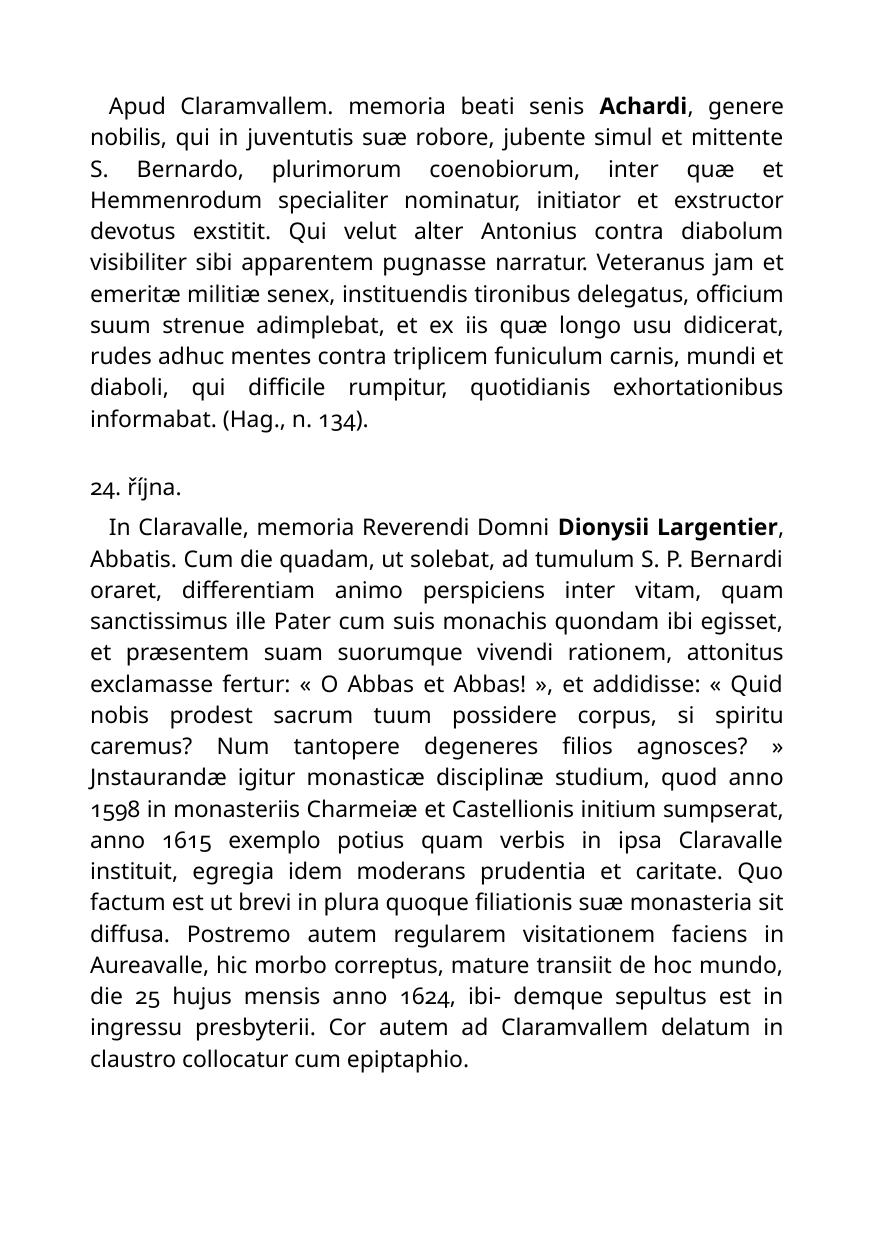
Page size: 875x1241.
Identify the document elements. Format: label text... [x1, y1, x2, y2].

text Apud Claramvallem. memoria beati senis Achardi, genere nobilis, qui in juventutis suæ robore, jubente simul et mittente S. Bernardo, plurimorum coenobiorum, inter quæ et Hemmenrodum specialiter nominatur, initiator et exstructor devotus exstitit. Qui velut alter Antonius contra diabolum visibiliter sibi apparentem pugnasse narratur. Veteranus jam et emeritæ militiæ senex, instituendis tironibus delegatus, officium suum strenue adimplebat, et ex iis quæ longo usu didicerat, rudes adhuc mentes contra triplicem funiculum carnis, mundi et diaboli, qui difficile rumpitur, quotidianis exhortationibus informabat. (Hag., n. 134). [90, 90, 784, 434]
text 24. října. [90, 471, 784, 502]
text In Claravalle, memoria Reverendi Domni Dionysii Largentier, Abbatis. Cum die quadam, ut solebat, ad tumulum S. P. Bernardi oraret, differentiam animo perspiciens inter vitam, quam sanctissimus ille Pater cum suis monachis quondam ibi egisset, et præsentem suam suorumque vivendi rationem, attonitus exclamasse fertur: « O Abbas et Abbas! », et addidisse: « Quid nobis prodest sacrum tuum possidere corpus, si spiritu caremus? Num tantopere degeneres filios agnosces? » Jnstaurandæ igitur monasticæ disciplinæ studium, quod anno 1598 in monasteriis Charmeiæ et Castellionis initium sumpserat, anno 1615 exemplo potius quam verbis in ipsa Claravalle instituit, egregia idem moderans prudentia et caritate. Quo factum est ut brevi in plura quoque filiationis suæ monasteria sit diffusa. Postremo autem regularem visita­tionem faciens in Aureavalle, hic morbo correptus, mature transiit de hoc mundo, die 25 hujus mensis anno 1624, ibi- demque sepultus est in ingressu presbyterii. Cor autem ad Claramvallem delatum in claustro collocatur cum epiptaphio. [90, 511, 784, 1074]
